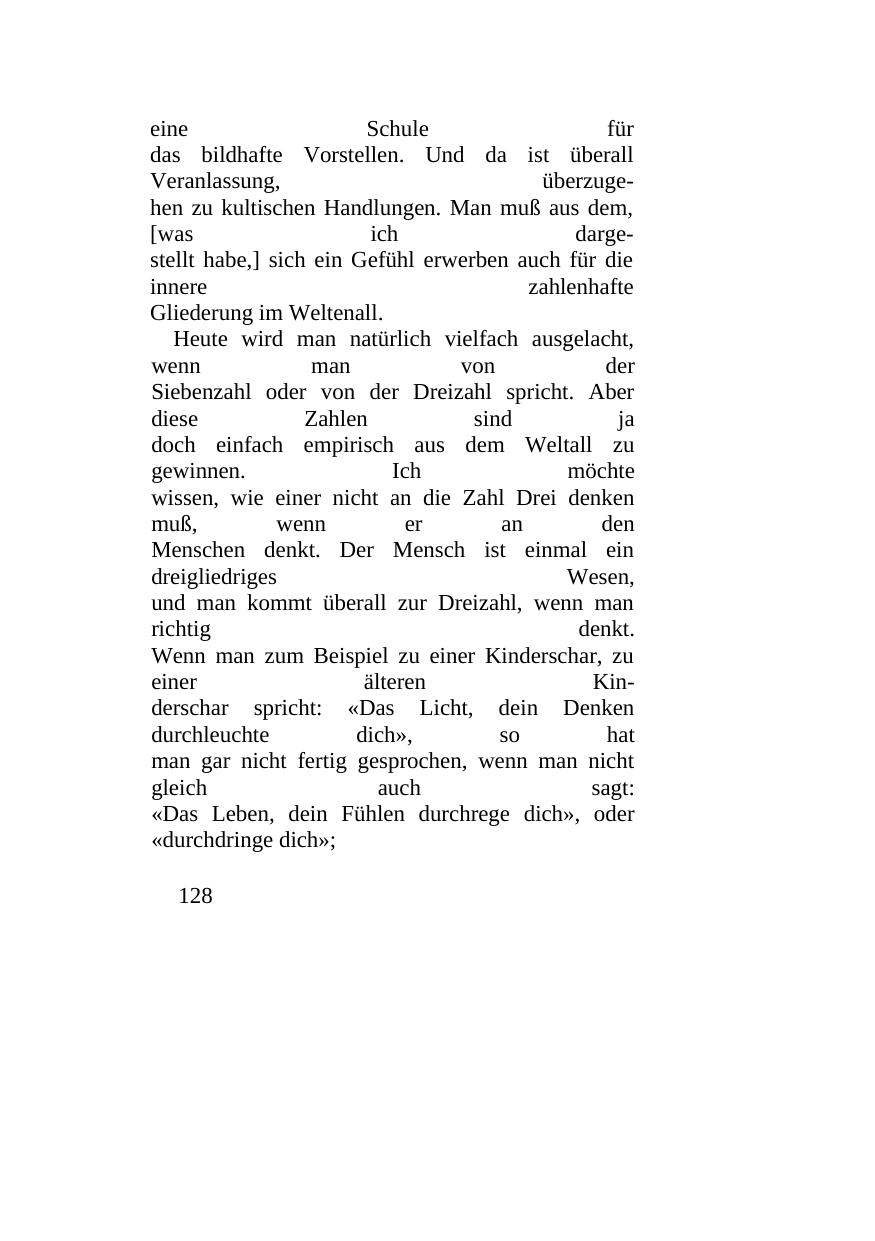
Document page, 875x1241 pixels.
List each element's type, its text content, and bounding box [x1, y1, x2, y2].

text 128 [178, 882, 635, 908]
text Heute wird man natürlich vielfach ausgelacht, wenn man von der Siebenzahl oder von der Dreizahl spricht. Aber diese Zahlen sind ja doch einfach empirisch aus dem Weltall zu gewinnen. Ich möchte wissen, wie einer nicht an die Zahl Drei denken muß, wenn er an den Menschen denkt. Der Mensch ist einmal ein dreigliedriges Wesen, und man kommt überall zur Dreizahl, wenn man richtig denkt. Wenn man zum Beispiel zu einer Kinderschar, zu einer älteren Kin- derschar spricht: «Das Licht, dein Denken durchleuchte dich», so hat man gar nicht fertig gesprochen, wenn man nicht gleich auch sagt: «Das Leben, dein Fühlen durchrege dich», oder «durchdringe dich»; [151, 326, 635, 853]
text eine Schule für das bildhafte Vorstellen. Und da ist überall Veranlassung, überzuge- hen zu kultischen Handlungen. Man muß aus dem, [was ich darge- stellt habe,] sich ein Gefühl erwerben auch für die innere zahlenhafte Gliederung im Weltenall. [150, 115, 634, 326]
